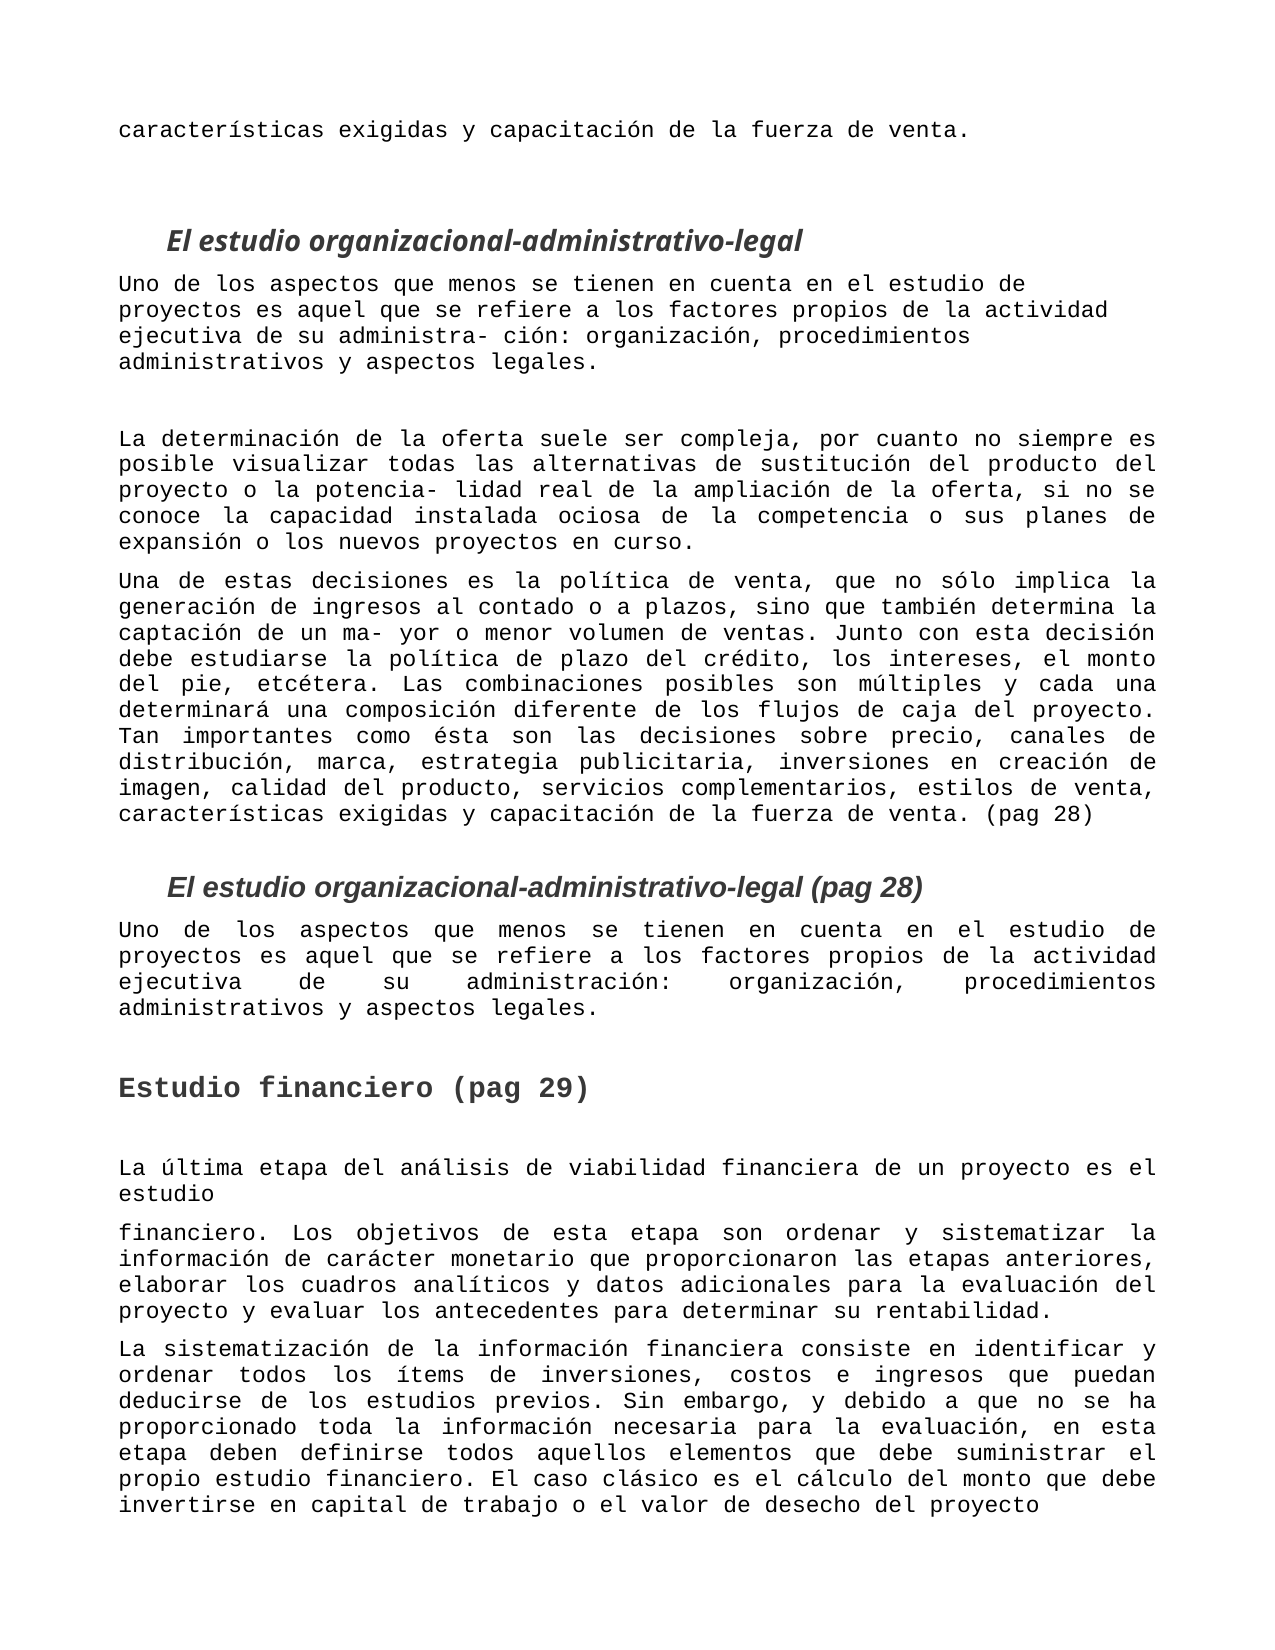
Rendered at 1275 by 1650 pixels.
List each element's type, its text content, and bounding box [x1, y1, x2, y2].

text La determinación de la oferta suele ser compleja, por cuanto no siempre es posible visualizar todas las alternativas de sustitución del producto del proyecto o la potencia- lidad real de la ampliación de la oferta, si no se conoce la capacidad instalada ociosa de la competencia o sus planes de expansión o los nuevos proyectos en curso. [118, 427, 1157, 557]
text Una de estas decisiones es la política de venta, que no sólo implica la generación de ingresos al contado o a plazos, sino que también determina la captación de un ma- yor o menor volumen de ventas. Junto con esta decisión debe estudiarse la política de plazo del crédito, los intereses, el monto del pie, etcétera. Las combinaciones posibles son múltiples y cada una determinará una composición diferente de los flujos de caja del proyecto. Tan importantes como ésta son las decisiones sobre precio, canales de distribución, marca, estrategia publicitaria, inversiones en creación de imagen, calidad del producto, servicios complementarios, estilos de venta, características exigidas y capacitación de la fuerza de venta. (pag 28) [118, 569, 1157, 828]
text financiero. Los objetivos de esta etapa son ordenar y sistematizar la información de carácter monetario que proporcionaron las etapas anteriores, elaborar los cuadros analíticos y datos adicionales para la evaluación del proyecto y evaluar los antecedentes para determinar su rentabilidad. [118, 1221, 1157, 1325]
subtitle 2.5 El estudio organizacional-administrativo-legal (pag 28) [118, 866, 1157, 906]
text características exigidas y capacitación de la fuerza de venta. [118, 118, 1157, 144]
text Uno de los aspectos que menos se tienen en cuenta en el estudio de proyectos es aquel que se refiere a los factores propios de la actividad ejecutiva de su administración: organización, procedimientos administrativos y aspectos legales. [118, 918, 1157, 1022]
text La sistematización de la información financiera consiste en identificar y ordenar todos los ítems de inversiones, costos e ingresos que puedan deducirse de los estudios previos. Sin embargo, y debido a que no se ha proporcionado toda la información necesaria para la evaluación, en esta etapa deben definirse todos aquellos elementos que debe suministrar el propio estudio financiero. El caso clásico es el cálculo del monto que debe invertirse en capital de trabajo o el valor de desecho del proyecto [118, 1337, 1157, 1519]
text La última etapa del análisis de viabilidad financiera de un proyecto es el estudio [118, 1157, 1157, 1209]
subtitle 2.5 El estudio organizacional-administrativo-legal [118, 220, 1157, 260]
text Uno de los aspectos que menos se tienen en cuenta en el estudio de proyectos es aquel que se refiere a los factores propios de la actividad ejecutiva de su administra- ción: organización, procedimientos administrativos y aspectos legales. [118, 272, 1157, 376]
text Estudio financiero (pag 29) [118, 1073, 1157, 1106]
